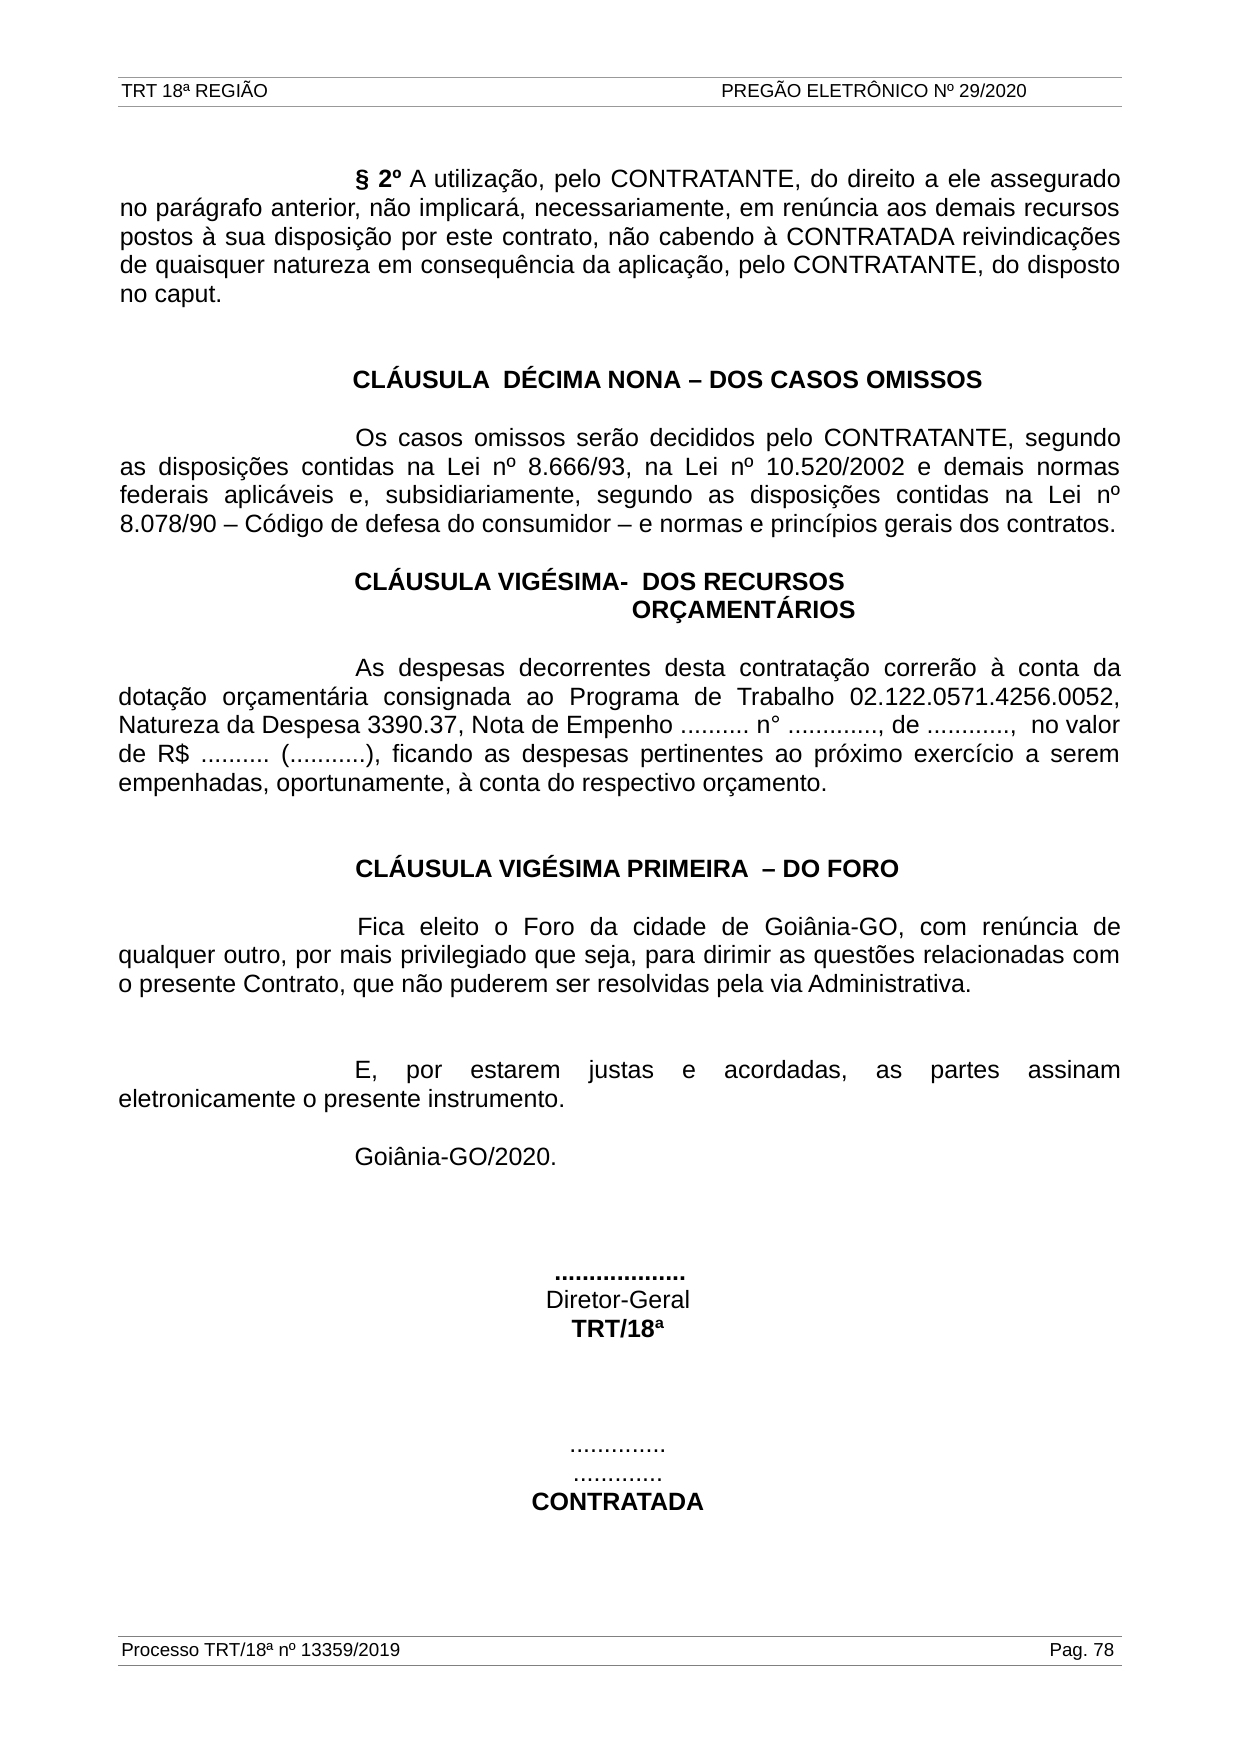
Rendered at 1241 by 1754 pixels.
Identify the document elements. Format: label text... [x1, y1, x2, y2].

text ............. [118, 1458, 1117, 1487]
text ................... [116, 1257, 1122, 1286]
text E, por estarem justas e acordadas, as partes assinam eletronicamente o presente instrumento. [118, 1056, 1122, 1113]
text Diretor-Geral [118, 1286, 1117, 1314]
text CLÁUSULA DÉCIMA NONA – DOS CASOS OMISSOS [118, 366, 1122, 394]
text CONTRATADA [118, 1487, 1117, 1516]
text § 2º A utilização, pelo CONTRATANTE, do direito a ele assegurado no parágrafo anterior, não implicará, necessariamente, em renúncia aos demais recursos postos à sua disposição por este contrato, não cabendo à CONTRATADA reivindicações de quaisquer natureza em consequência da aplicação, pelo CONTRATANTE, do disposto no caput. [119, 164, 1122, 308]
text Fica eleito o Foro da cidade de Goiânia-GO, com renúncia de qualquer outro, por mais privilegiado que seja, para dirimir as questões relacionadas com o presente Contrato, que não puderem ser resolvidas pela via Administrativa. [118, 912, 1122, 998]
text Goiânia-GO/2020. [118, 1142, 1122, 1171]
text CLÁUSULA VIGÉSIMA PRIMEIRA – DO FORO [118, 854, 1122, 883]
text .............. [118, 1429, 1117, 1458]
text As despesas decorrentes desta contratação correrão à conta da dotação orçamentária consignada ao Programa de Trabalho 02.122.0571.4256.0052, Natureza da Despesa 3390.37, Nota de Empenho .......... n° ............., de ............, no valor de R$ .......... (...........), ficando as despesas pertinentes ao próximo exercício a serem empenhadas, oportunamente, à conta do respectivo orçamento. [118, 653, 1122, 797]
text TRT/18ª [118, 1314, 1117, 1343]
text Os casos omissos serão decididos pelo CONTRATANTE, segundo as disposições contidas na Lei nº 8.666/93, na Lei nº 10.520/2002 e demais normas federais aplicáveis e, subsidiariamente, segundo as disposições contidas na Lei nº 8.078/90 – Código de defesa do consumidor – e normas e princípios gerais dos contratos. [119, 423, 1122, 538]
text CLÁUSULA VIGÉSIMA- DOS RECURSOS ORÇAMENTÁRIOS [118, 567, 1122, 624]
